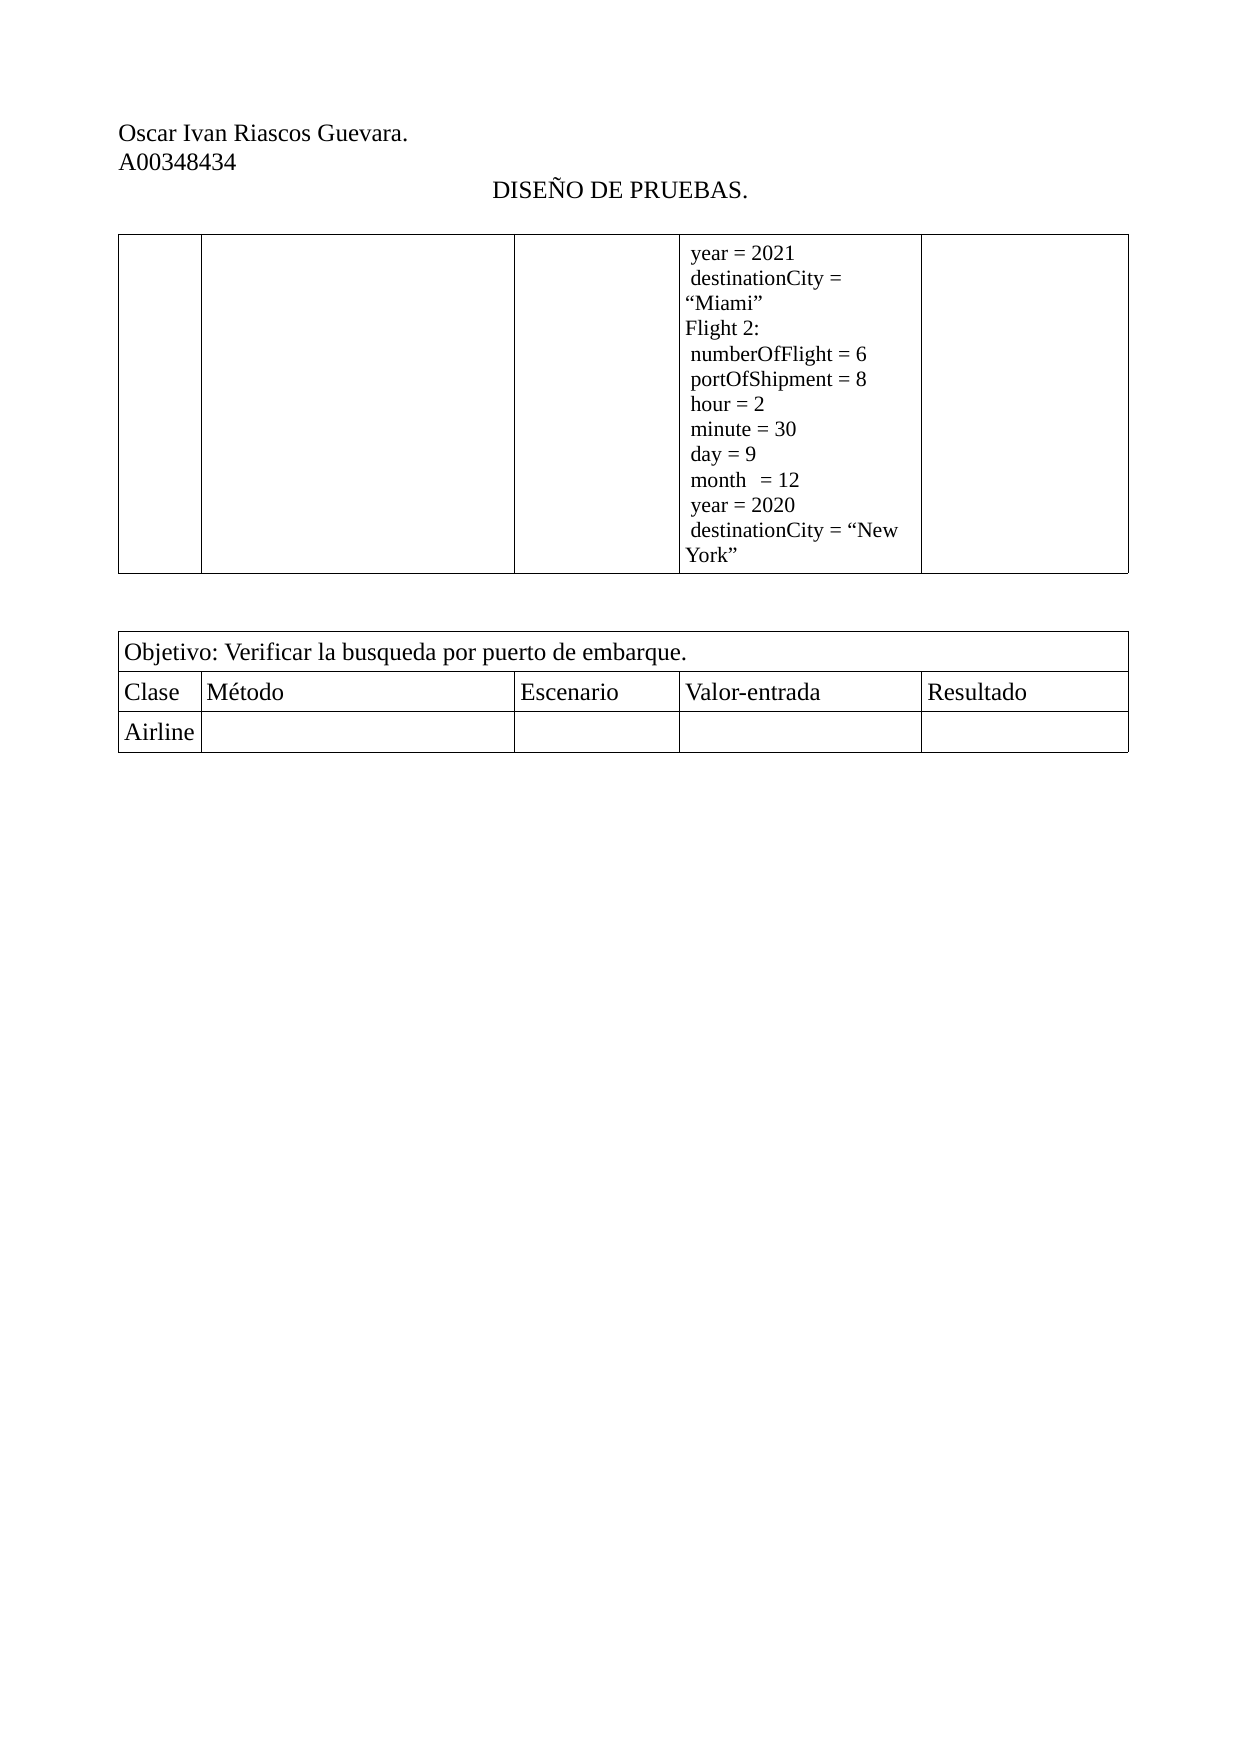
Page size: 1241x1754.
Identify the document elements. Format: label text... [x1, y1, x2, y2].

table_cell year = 2021 destinationCity = “Miami” Flight 2: numberOfFlight = 6 portOfShipment = 8 hour = 2 minute = 30 day = 9 month = 12 year = 2020 destinationCity = “New York” [680, 235, 921, 573]
table_cell Airline [119, 712, 201, 752]
table_cell [202, 712, 514, 752]
table_cell [515, 712, 679, 752]
table_cell Valor-entrada [680, 672, 921, 711]
table_cell Escenario [515, 672, 679, 711]
table_cell [119, 235, 201, 573]
table_cell [680, 712, 921, 752]
table_cell [515, 235, 679, 573]
table_cell Método [202, 672, 514, 711]
table_cell [202, 235, 514, 573]
table_cell [922, 712, 1128, 752]
table_cell Resultado [922, 672, 1128, 711]
table_cell Clase [119, 672, 201, 711]
table_header Objetivo: Verificar la busqueda por puerto de embarque. [119, 632, 1128, 671]
table_cell [922, 235, 1128, 573]
